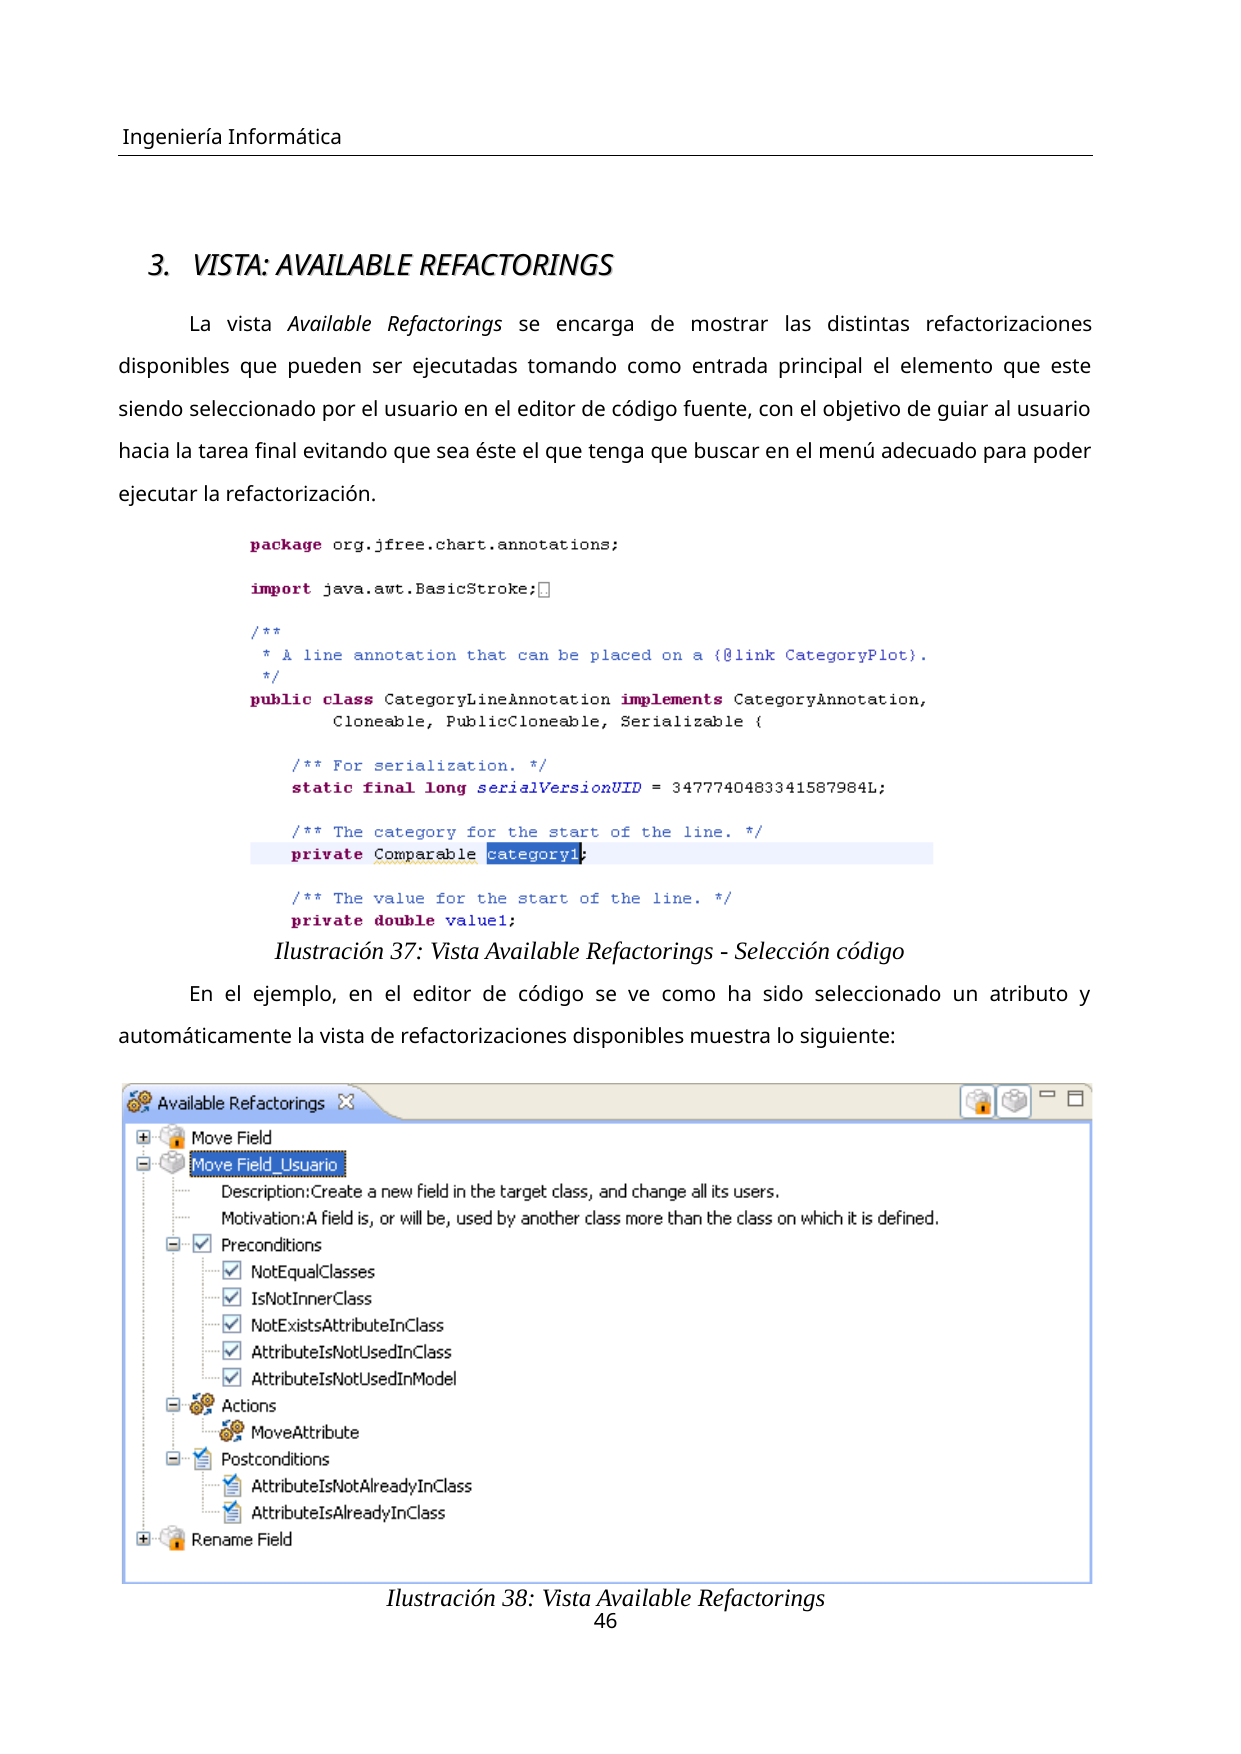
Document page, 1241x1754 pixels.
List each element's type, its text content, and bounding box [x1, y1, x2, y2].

subtitle VISTA: AVAILABLE REFACTORINGS [148, 244, 1093, 284]
text Ilustración 38: Vista Available Refactorings [122, 1584, 1092, 1612]
text En el ejemplo, en el editor de código se ve como ha sido seleccionado un atributo y automáticamente la vista de refactorizaciones disponibles muestra lo siguiente: [118, 936, 1093, 1050]
text [248, 522, 933, 534]
picture [248, 534, 934, 936]
text La vista Available Refactorings se encarga de mostrar las distintas refactorizaciones disponibles que pueden ser ejecutadas tomando como entrada principal el elemento que este siendo seleccionado por el usuario en el editor de código fuente, con el objetivo de guiar al usuario hacia la tarea final evitando que sea éste el que tenga que buscar en el menú adecuado para poder ejecutar la refactorización. [118, 309, 1093, 507]
text Ilustración 37: Vista Available Refactorings - Selección código [248, 936, 933, 964]
